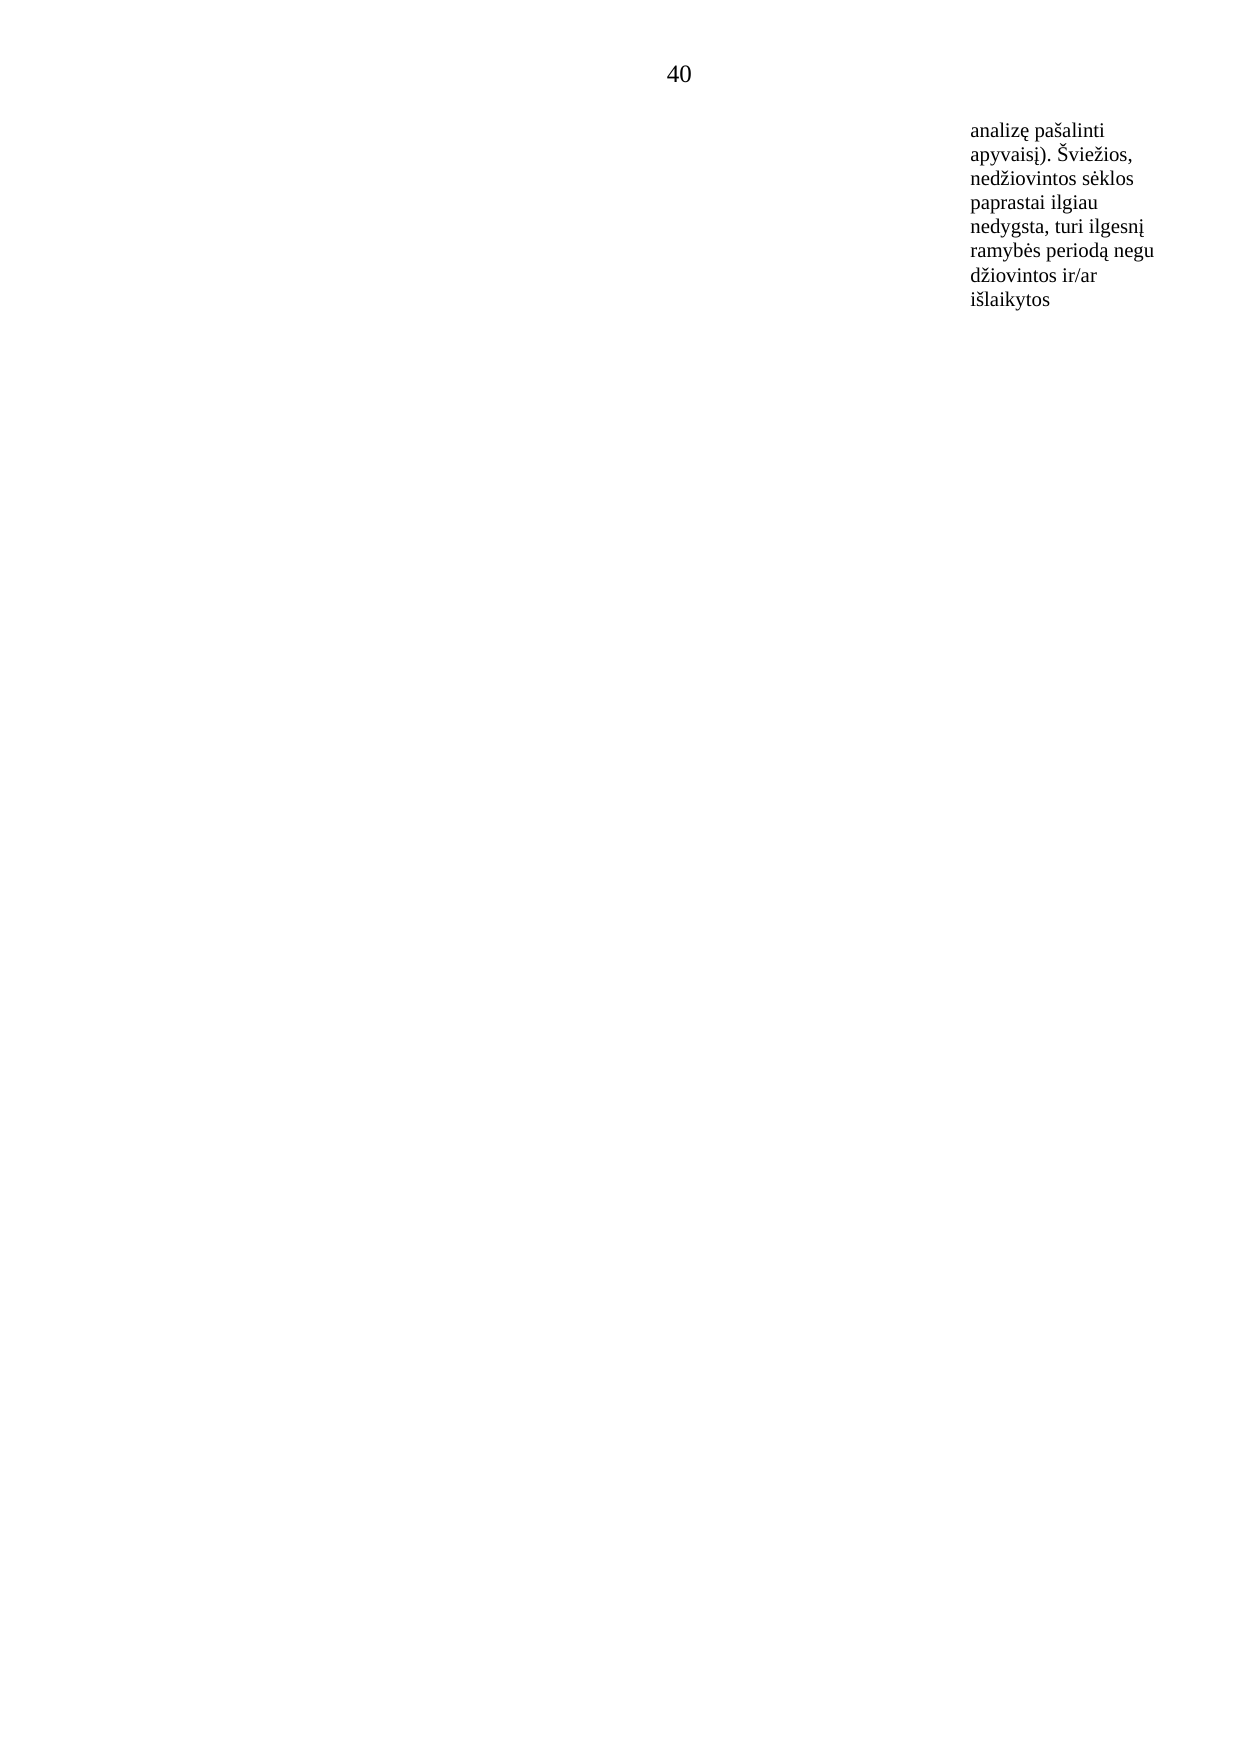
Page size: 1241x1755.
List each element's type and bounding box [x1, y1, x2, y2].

table_cell [786, 118, 873, 311]
table_cell [398, 118, 641, 311]
table_cell [641, 118, 786, 311]
table_cell [177, 118, 398, 311]
table_cell [873, 118, 966, 311]
